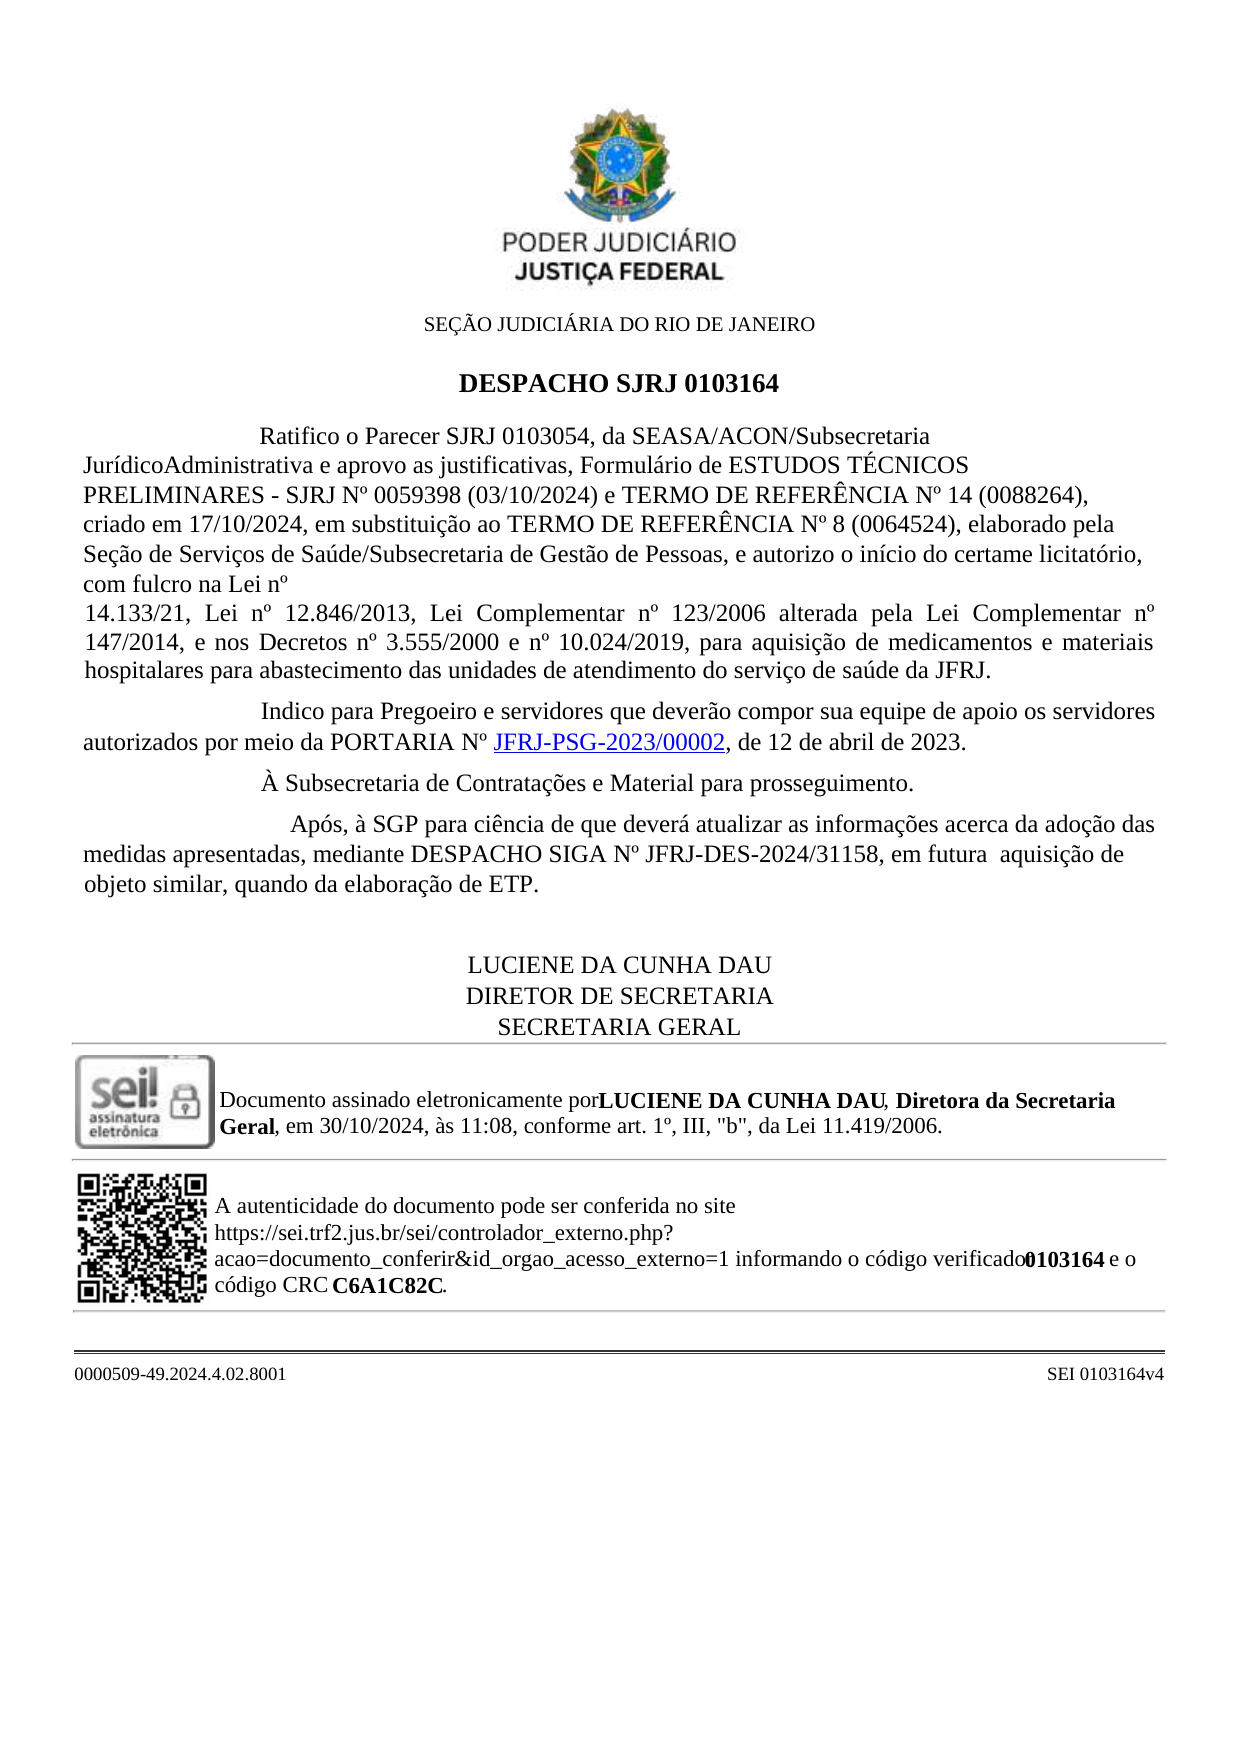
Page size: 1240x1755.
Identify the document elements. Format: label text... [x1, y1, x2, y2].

subtitle DESPACHO SJRJ 0103164 [84, 367, 1154, 398]
text 14.133/21, Lei nº 12.846/2013, Lei Complementar nº 123/2006 alterada pela Lei Complementar nº 147/2014, e nos Decretos nº 3.555/2000 e nº 10.024/2019, para aquisição de medicamentos e materiais hospitalares para abastecimento das unidades de atendimento do serviço de saúde da JFRJ. [84, 598, 1155, 684]
text Após, à SGP para ciência de que deverá atualizar as informações acerca da adoção das [84, 809, 1155, 837]
text DIRETOR DE SECRETARIA [84, 981, 1155, 1010]
text À Subsecretaria de Contratações e Material para prosseguimento. [261, 768, 1155, 797]
text SEÇÃO JUDICIÁRIA DO RIO DE JANEIRO [84, 312, 1155, 336]
text LUCIENE DA CUNHA DAU [84, 951, 1155, 979]
text autorizados por meio da PORTARIA Nº JFRJ-PSG-2023/00002, de 12 de abril de 2023. [83, 727, 1155, 756]
text medidas apresentadas, mediante DESPACHO SIGA Nº JFRJ-DES-2024/31158, em futura aquisição de objeto similar, quando da elaboração de ETP. [83, 839, 1155, 898]
text SECRETARIA GERAL [84, 1012, 1154, 1041]
text Indico para Pregoeiro e servidores que deverão compor sua equipe de apoio os servidores [84, 696, 1155, 725]
text Ratifico o Parecer SJRJ 0103054, da SEASA/ACON/Subsecretaria JurídicoAdministrativa e aprovo as justificativas, Formulário de ESTUDOS TÉCNICOS PRELIMINARES - SJRJ Nº 0059398 (03/10/2024) e TERMO DE REFERÊNCIA Nº 14 (0088264), criado em 17/10/2024, em substituição ao TERMO DE REFERÊNCIA Nº 8 (0064524), elaborado pela Seção de Serviços de Saúde/Subsecretaria de Gestão de Pessoas, e autorizo o início do certame licitatório, com fulcro na Lei nº [83, 421, 1155, 597]
